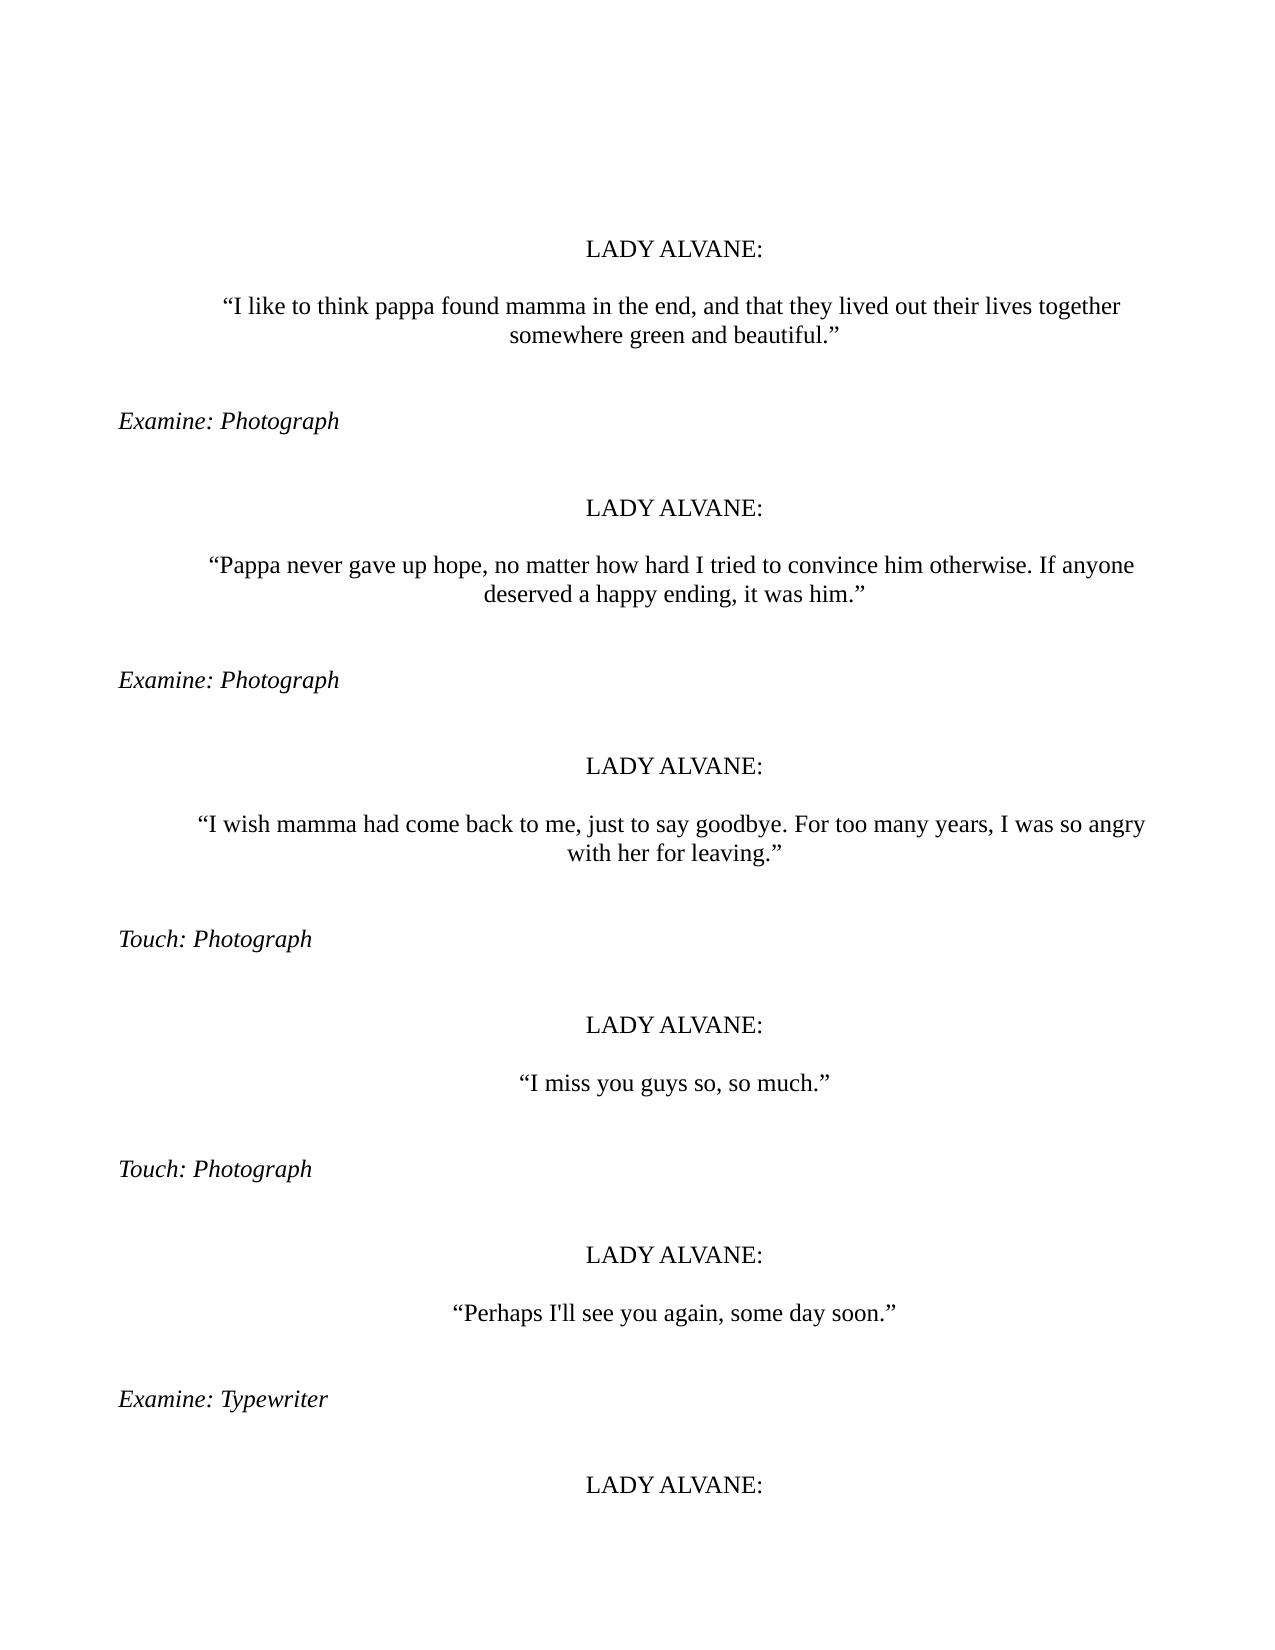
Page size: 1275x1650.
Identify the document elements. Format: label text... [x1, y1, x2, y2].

text “I like to think pappa found mamma in the end, and that they lived out their lives together somewhere green and beautiful.” [118, 291, 1157, 349]
text “I wish mamma had come back to me, just to say goodbye. For too many years, I was so angry with her for leaving.” [118, 809, 1157, 866]
text Touch: Photograph [118, 1154, 1157, 1183]
text LADY ALVANE: [118, 1240, 1157, 1269]
text “I miss you guys so, so much.” [118, 1068, 1157, 1096]
text Examine: Photograph [118, 665, 1157, 694]
text LADY ALVANE: [118, 493, 1157, 521]
text LADY ALVANE: [118, 1470, 1157, 1499]
text LADY ALVANE: [118, 234, 1157, 263]
text Examine: Photograph [118, 406, 1157, 435]
text Touch: Photograph [118, 924, 1157, 953]
text LADY ALVANE: [118, 1010, 1157, 1039]
text “Perhaps I'll see you again, some day soon.” [118, 1298, 1157, 1326]
text Examine: Typewriter [118, 1384, 1157, 1413]
text LADY ALVANE: [118, 751, 1157, 780]
text “Pappa never gave up hope, no matter how hard I tried to convince him otherwise. If anyone deserved a happy ending, it was him.” [118, 550, 1157, 608]
